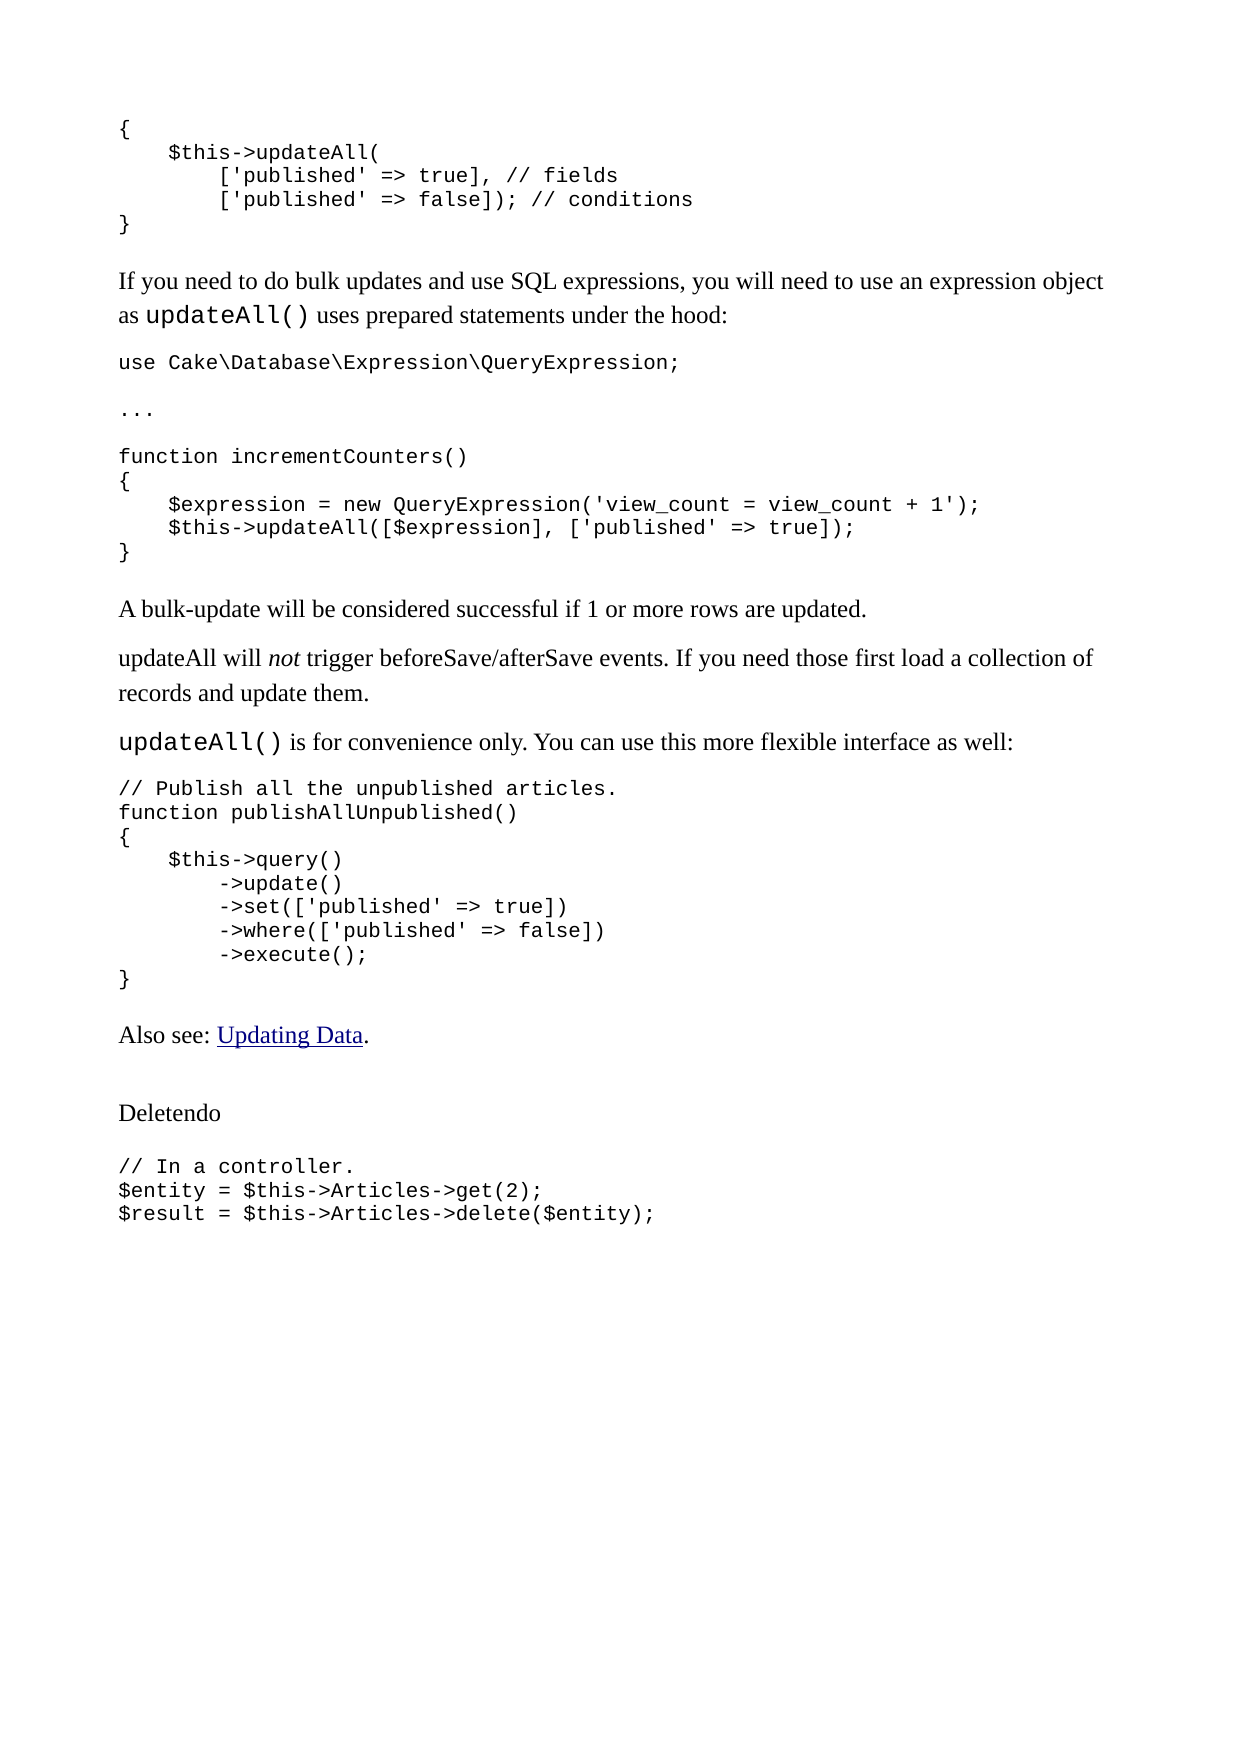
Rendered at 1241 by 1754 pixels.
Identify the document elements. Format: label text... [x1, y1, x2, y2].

text ->execute(); [118, 944, 1122, 967]
text ->where(['published' => false]) [118, 920, 1122, 944]
text If you need to do bulk updates and use SQL expressions, you will need to use an expression object as updateAll() uses prepared statements under the hood: [118, 266, 1122, 331]
text // Publish all the unpublished articles. [118, 778, 1122, 802]
text $expression = new QueryExpression('view_count = view_count + 1'); [118, 494, 1122, 517]
text ... [118, 399, 1122, 423]
text $this->query() [118, 849, 1122, 873]
text Deletendo [118, 1098, 1122, 1127]
text updateAll() is for convenience only. You can use this more flexible interface as well: [118, 727, 1122, 758]
text { [118, 118, 1122, 142]
text ['published' => true], // fields [118, 165, 1122, 189]
text ->set(['published' => true]) [118, 897, 1122, 920]
text ['published' => false]); // conditions [118, 189, 1122, 213]
text } [118, 213, 1122, 236]
text } [118, 541, 1122, 565]
text function publishAllUnpublished() [118, 802, 1122, 826]
text // In a controller. [118, 1156, 1122, 1179]
text A bulk-update will be considered successful if 1 or more rows are updated. [118, 594, 1122, 623]
text ->update() [118, 873, 1122, 897]
text updateAll will not trigger beforeSave/afterSave events. If you need those first load a collection of records and update them. [118, 643, 1122, 706]
text } [118, 967, 1122, 991]
text { [118, 826, 1122, 849]
text $this->updateAll( [118, 142, 1122, 165]
text $this->updateAll([$expression], ['published' => true]); [118, 517, 1122, 541]
text Also see: Updating Data. [118, 1021, 1122, 1049]
text { [118, 470, 1122, 494]
text function incrementCounters() [118, 446, 1122, 470]
text use Cake\Database\Expression\QueryExpression; [118, 352, 1122, 376]
text $result = $this->Articles->delete($entity); [118, 1203, 1122, 1227]
text $entity = $this->Articles->get(2); [118, 1179, 1122, 1203]
